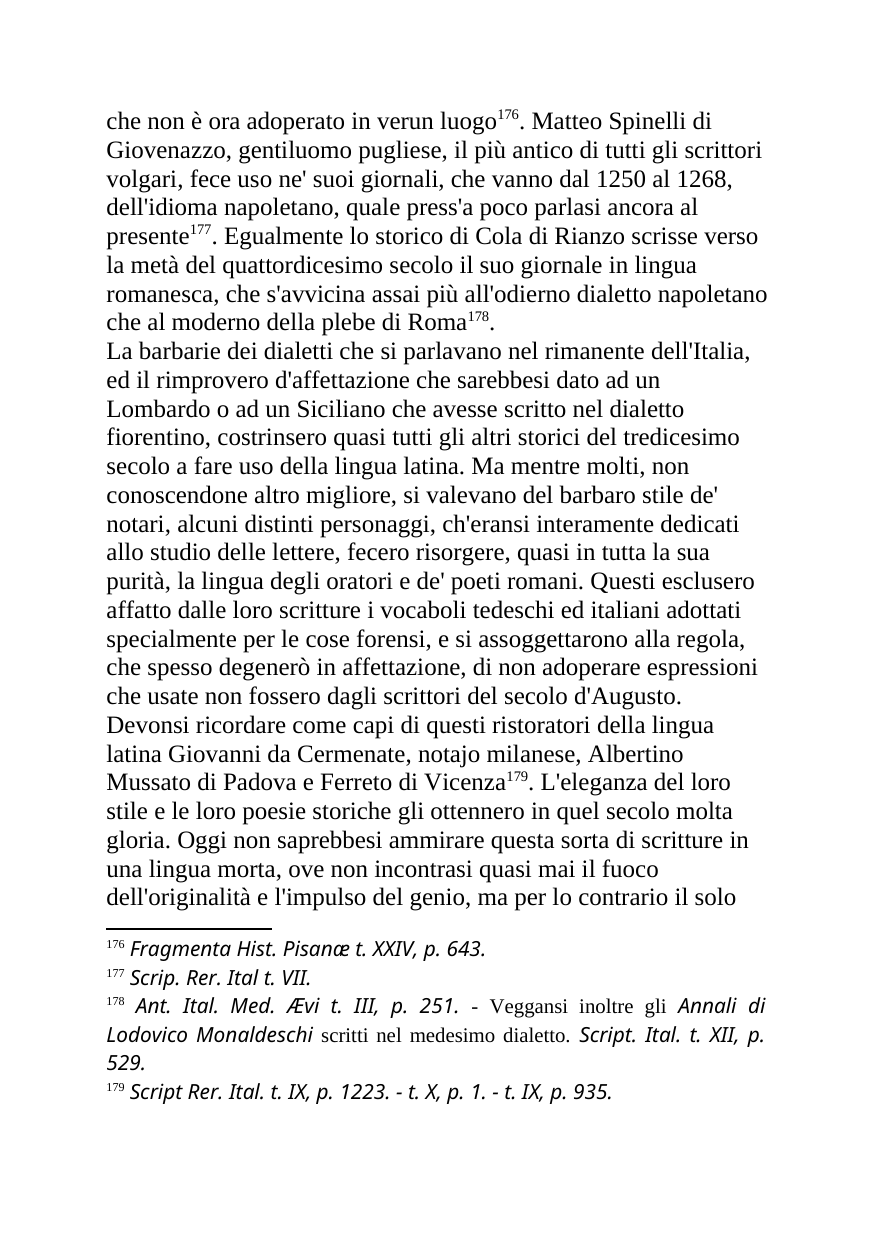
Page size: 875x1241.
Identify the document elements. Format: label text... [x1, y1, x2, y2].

text Ant. Ital. Med. Ævi t. III, p. 251. - Veggansi inoltre gli Annali di Lodovico Monaldeschi scritti nel medesimo dialetto. Script. Ital. t. XII, p. 529. [106, 991, 768, 1077]
text Scrip. Rer. Ital t. VII. [106, 963, 768, 991]
text Script Rer. Ital. t. IX, p. 1223. - t. X, p. 1. - t. IX, p. 935. [106, 1077, 768, 1105]
text La barbarie dei dialetti che si parlavano nel rimanente dell'Italia, ed il rimprovero d'affettazione che sarebbesi dato ad un Lombardo o ad un Siciliano che avesse scritto nel dialetto fiorentino, costrinsero quasi tutti gli altri storici del tredicesimo secolo a fare uso della lingua latina. Ma mentre molti, non conoscendone altro migliore, si valevano del barbaro stile de' notari, alcuni distinti personaggi, ch'eransi interamente dedicati allo studio delle lettere, fecero risorgere, quasi in tutta la sua purità, la lingua degli oratori e de' poeti romani. Questi esclusero affatto dalle loro scritture i vocaboli tedeschi ed italiani adottati specialmente per le cose forensi, e si assoggettarono alla regola, che spesso degenerò in affettazione, di non adoperare espressioni che usate non fossero dagli scrittori del secolo d'Augusto. Devonsi ricordare come capi di questi ristoratori della lingua latina Giovanni da Cermenate, notajo milanese, Albertino Mussato di Padova e Ferreto di Vicenza. L'eleganza del loro stile e le loro poesie storiche gli ottennero in quel secolo molta gloria. Oggi non saprebbesi ammirare questa sorta di scritture in una lingua morta, ove non incontrasi quasi mai il fuoco dell'originalità e l'impulso del genio, ma per lo contrario il solo [106, 336, 768, 911]
text che non è ora adoperato in verun luogo. Matteo Spinelli di Giovenazzo, gentiluomo pugliese, il più antico di tutti gli scrittori volgari, fece uso ne' suoi giornali, che vanno dal 1250 al 1268, dell'idioma napoletano, quale press'a poco parlasi ancora al presente. Egualmente lo storico di Cola di Rianzo scrisse verso la metà del quattordicesimo secolo il suo giornale in lingua romanesca, che s'avvicina assai più all'odierno dialetto napoletano che al moderno della plebe di Roma. [106, 106, 768, 336]
text Fragmenta Hist. Pisanæ t. XXIV, p. 643. [106, 934, 768, 963]
